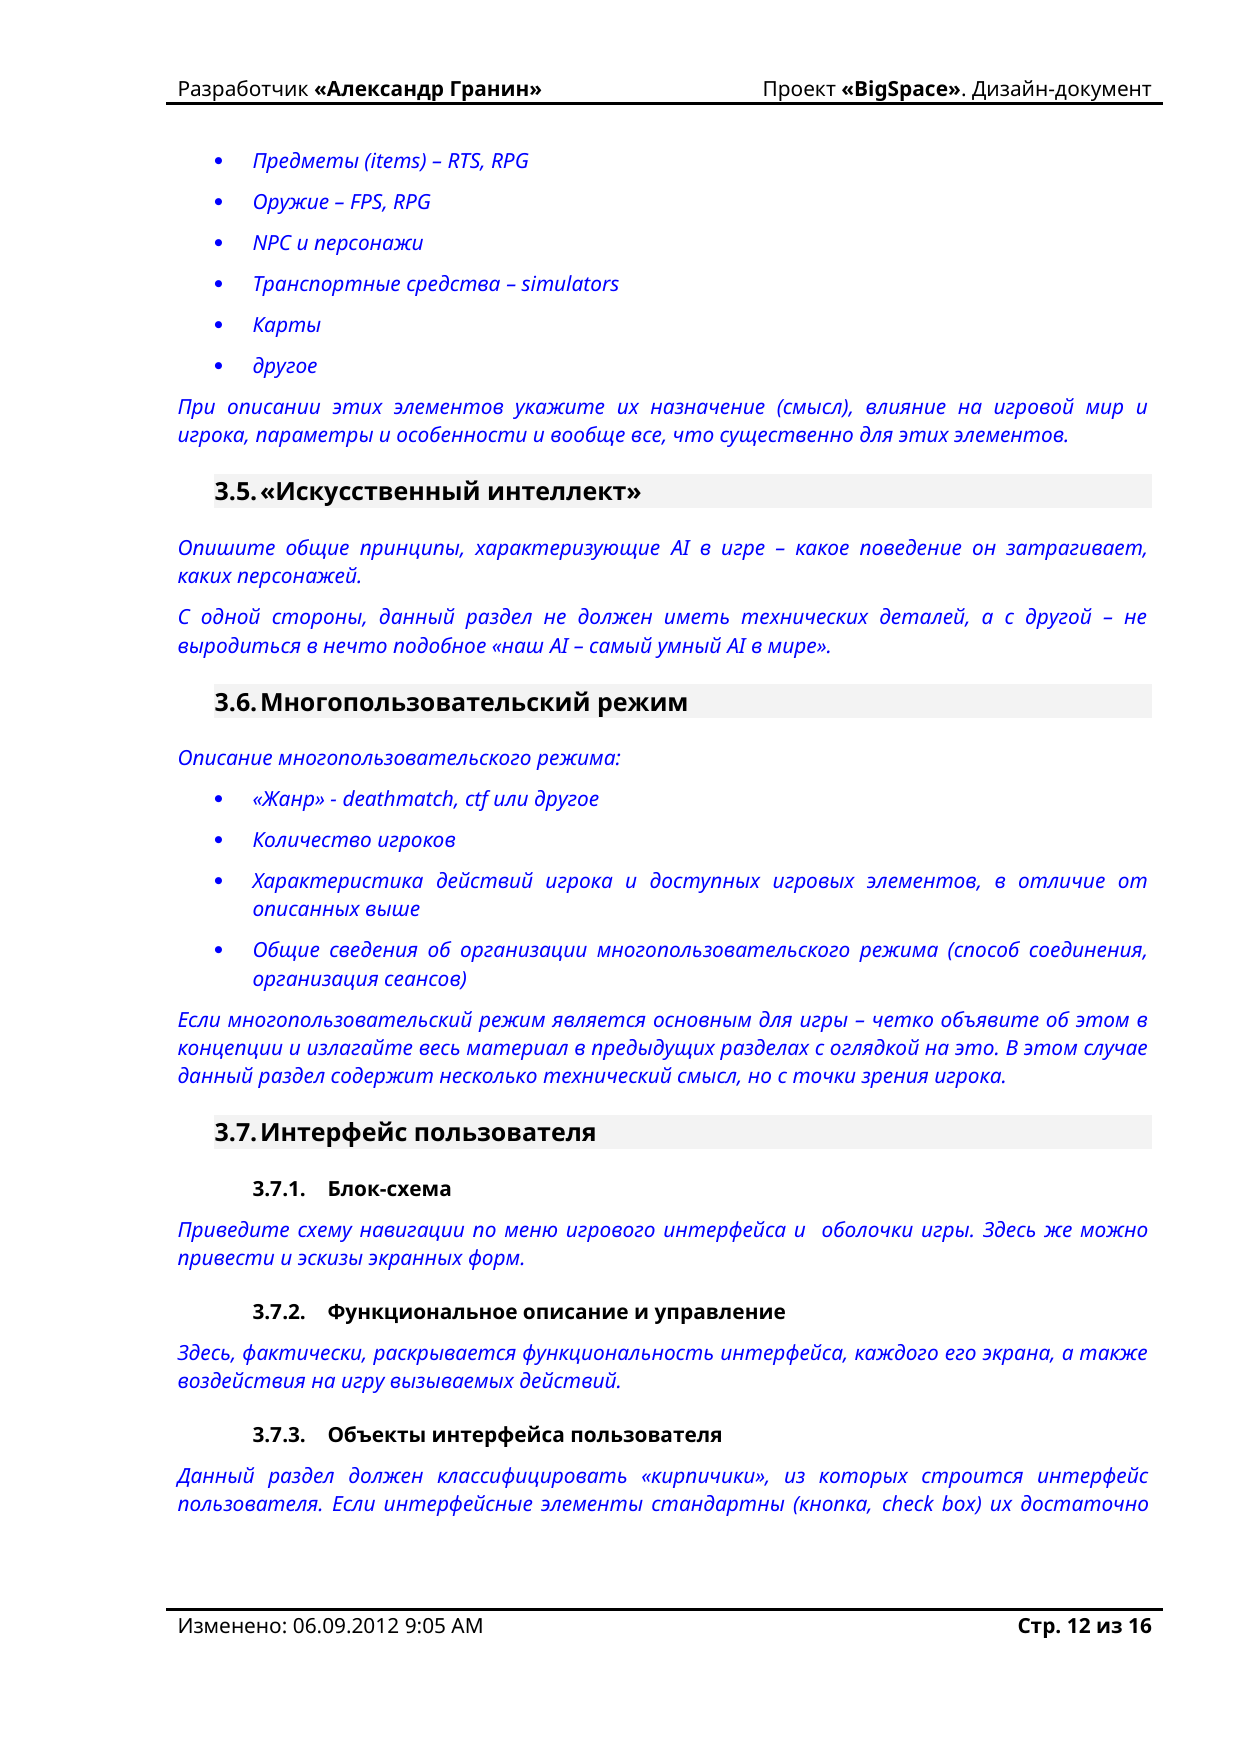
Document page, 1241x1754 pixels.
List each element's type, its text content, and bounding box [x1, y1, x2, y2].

list Количество игроков [215, 825, 1152, 853]
text Данный раздел должен классифицировать «кирпичики», из которых строится интерфейс пользователя. Если интерфейсные элементы стандартны (кнопка, check box) их достаточно [177, 1461, 1152, 1518]
text Здесь, фактически, раскрывается функциональность интерфейса, каждого его экрана, а также воздействия на игру вызываемых действий. [177, 1338, 1152, 1395]
list «Жанр» - deathmatch, ctf или другое [215, 784, 1152, 813]
text Опишите общие принципы, характеризующие AI в игре – какое поведение он затрагивает, каких персонажей. [177, 533, 1152, 590]
subtitle Функциональное описание и управление [252, 1297, 1152, 1325]
list Карты [215, 310, 1152, 338]
list Характеристика действий игрока и доступных игровых элементов, в отличие от описанных выше [215, 866, 1152, 923]
subtitle Блок-схема [252, 1174, 1152, 1203]
text Описание многопользовательского режима: [177, 743, 1152, 772]
subtitle «Искусственный интеллект» [214, 474, 1152, 508]
subtitle Многопользовательский режим [214, 684, 1152, 718]
list Общие сведения об организации многопользовательского режима (способ соединения, организация сеансов) [215, 935, 1152, 992]
list Оружие – FPS, RPG [215, 187, 1152, 216]
subtitle Интерфейс пользователя [214, 1115, 1152, 1149]
text Приведите схему навигации по меню игрового интерфейса и оболочки игры. Здесь же можно привести и эскизы экранных форм. [177, 1215, 1152, 1272]
list NPC и персонажи [215, 228, 1152, 257]
text При описании этих элементов укажите их назначение (смысл), влияние на игровой мир и игрока, параметры и особенности и вообще все, что существенно для этих элементов. [177, 392, 1152, 449]
list Предметы (items) – RTS, RPG [215, 146, 1152, 175]
subtitle Объекты интерфейса пользователя [252, 1420, 1152, 1448]
text С одной стороны, данный раздел не должен иметь технических деталей, а с другой – не выродиться в нечто подобное «наш AI – самый умный AI в мире». [177, 602, 1152, 659]
text Если многопользовательский режим является основным для игры – четко объявите об этом в концепции и излагайте весь материал в предыдущих разделах с оглядкой на это. В этом случае данный раздел содержит несколько технический смысл, но с точки зрения игрока. [177, 1005, 1152, 1090]
list другое [215, 351, 1152, 379]
list Транспортные средства – simulators [215, 269, 1152, 298]
